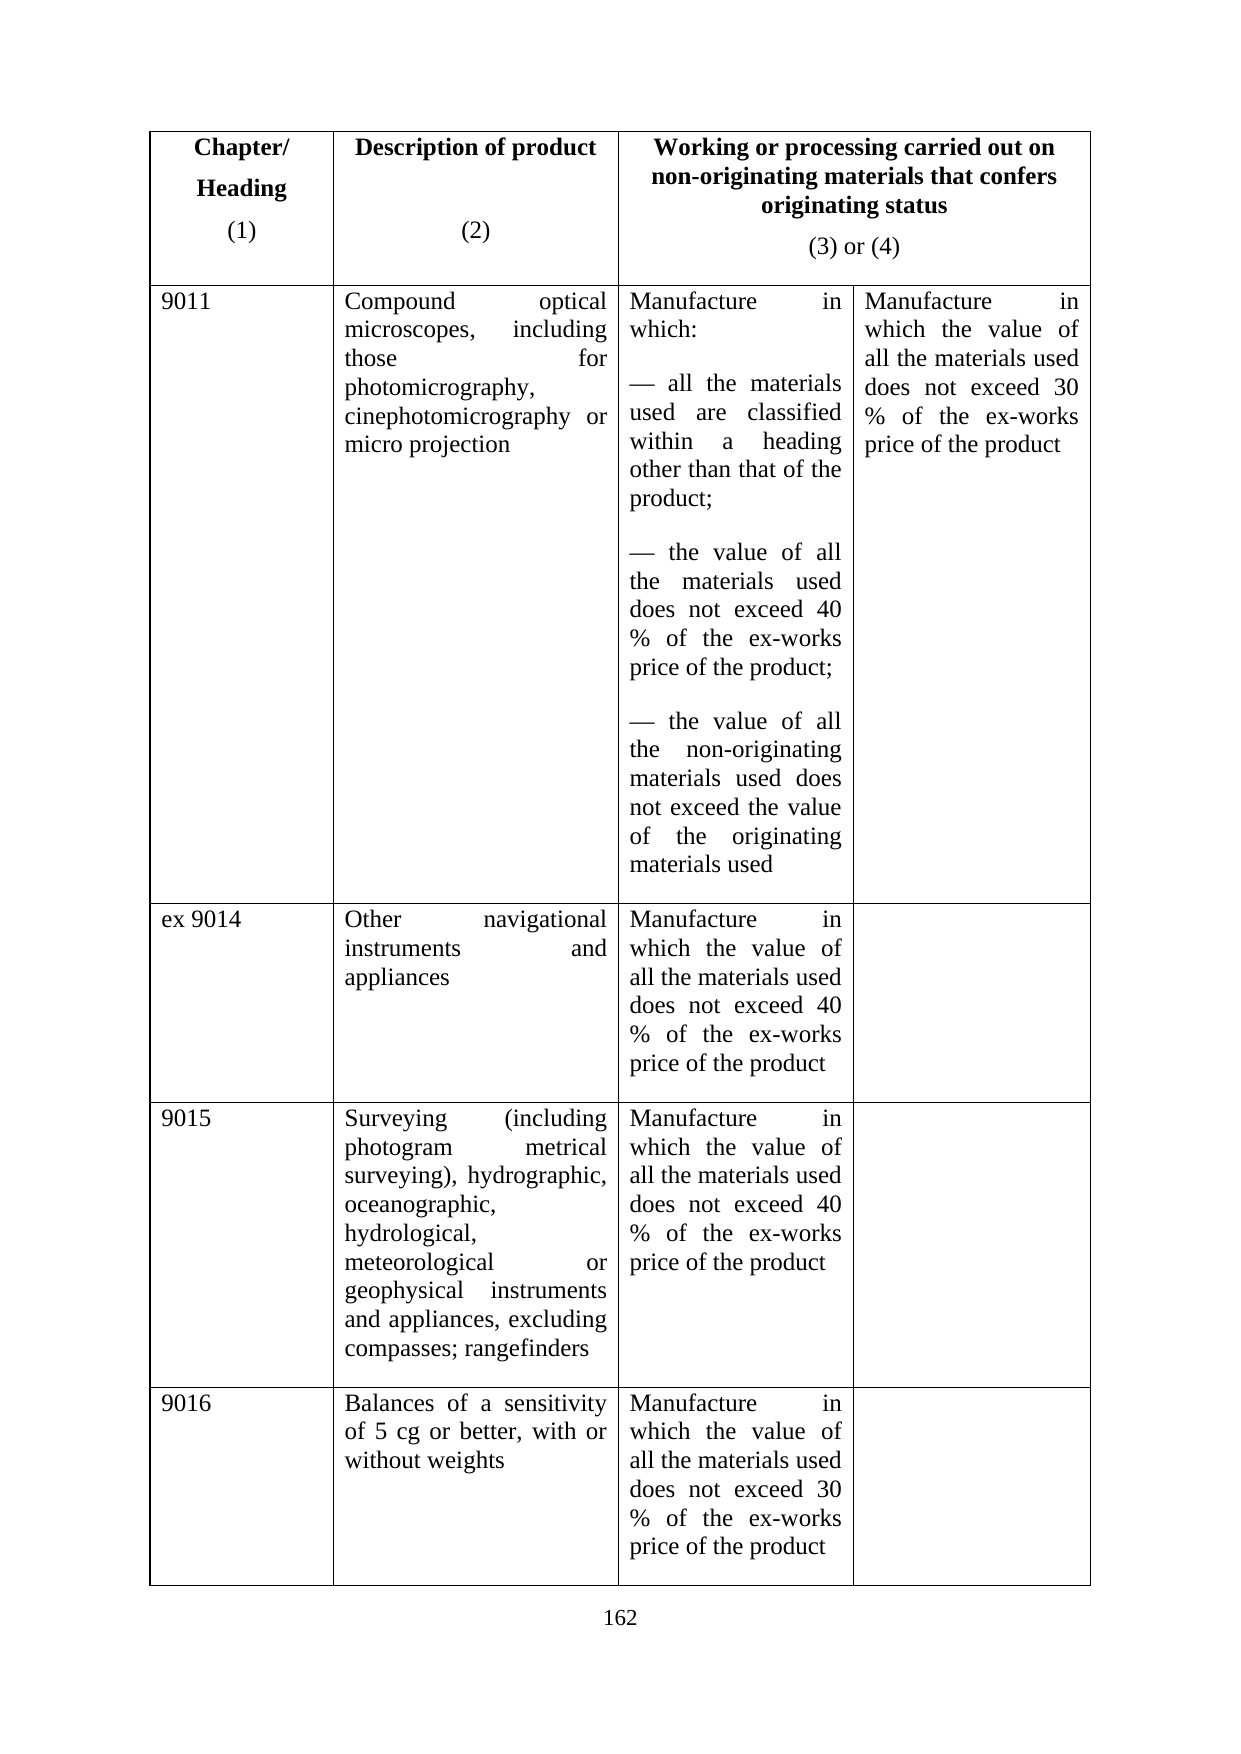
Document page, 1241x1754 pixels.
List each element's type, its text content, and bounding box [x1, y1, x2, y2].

table_cell [854, 1388, 1090, 1585]
table_cell Manufacture in which the value of all the materials used does not exceed 30 % of the ex-works price of the product [619, 1388, 853, 1585]
table_header Chapter/ Heading (1) [151, 132, 333, 285]
table_cell Surveying (including photogram metrical surveying), hydrographic, oceanographic, hydrological, meteorological or geophysical instruments and appliances, excluding compasses; rangefinders [334, 1103, 618, 1387]
table_header Description of product (2) [334, 132, 618, 285]
table_cell ex 9014 [151, 904, 333, 1102]
table_cell [854, 904, 1090, 1102]
table_cell Other navigational instruments and appliances [334, 904, 618, 1102]
table_cell 9016 [151, 1388, 333, 1585]
table_cell 9011 [151, 286, 333, 903]
table_cell Balances of a sensitivity of 5 cg or better, with or without weights [334, 1388, 618, 1585]
table_cell 9015 [151, 1103, 333, 1387]
table_cell Manufacture in which: — all the materials used are classified within a heading other than that of the product; — the value of all the materials used does not exceed 40 % of the ex-works price of the product; — the value of all the non-originating materials used does not exceed the value of the originating materials used [619, 286, 853, 903]
table_cell [854, 1103, 1090, 1387]
table_cell Manufacture in which the value of all the materials used does not exceed 40 % of the ex-works price of the product [619, 1103, 853, 1387]
table_cell Manufacture in which the value of all the materials used does not exceed 40 % of the ex-works price of the product [619, 904, 853, 1102]
table_header Working or processing carried out on non-originating materials that confers originating status (3) or (4) [619, 132, 1090, 285]
table_cell Compound optical microscopes, including those for photomicrography, cinephotomicrography or micro projection [334, 286, 618, 903]
table_cell Manufacture in which the value of all the materials used does not exceed 30 % of the ex-works price of the product [854, 286, 1090, 903]
